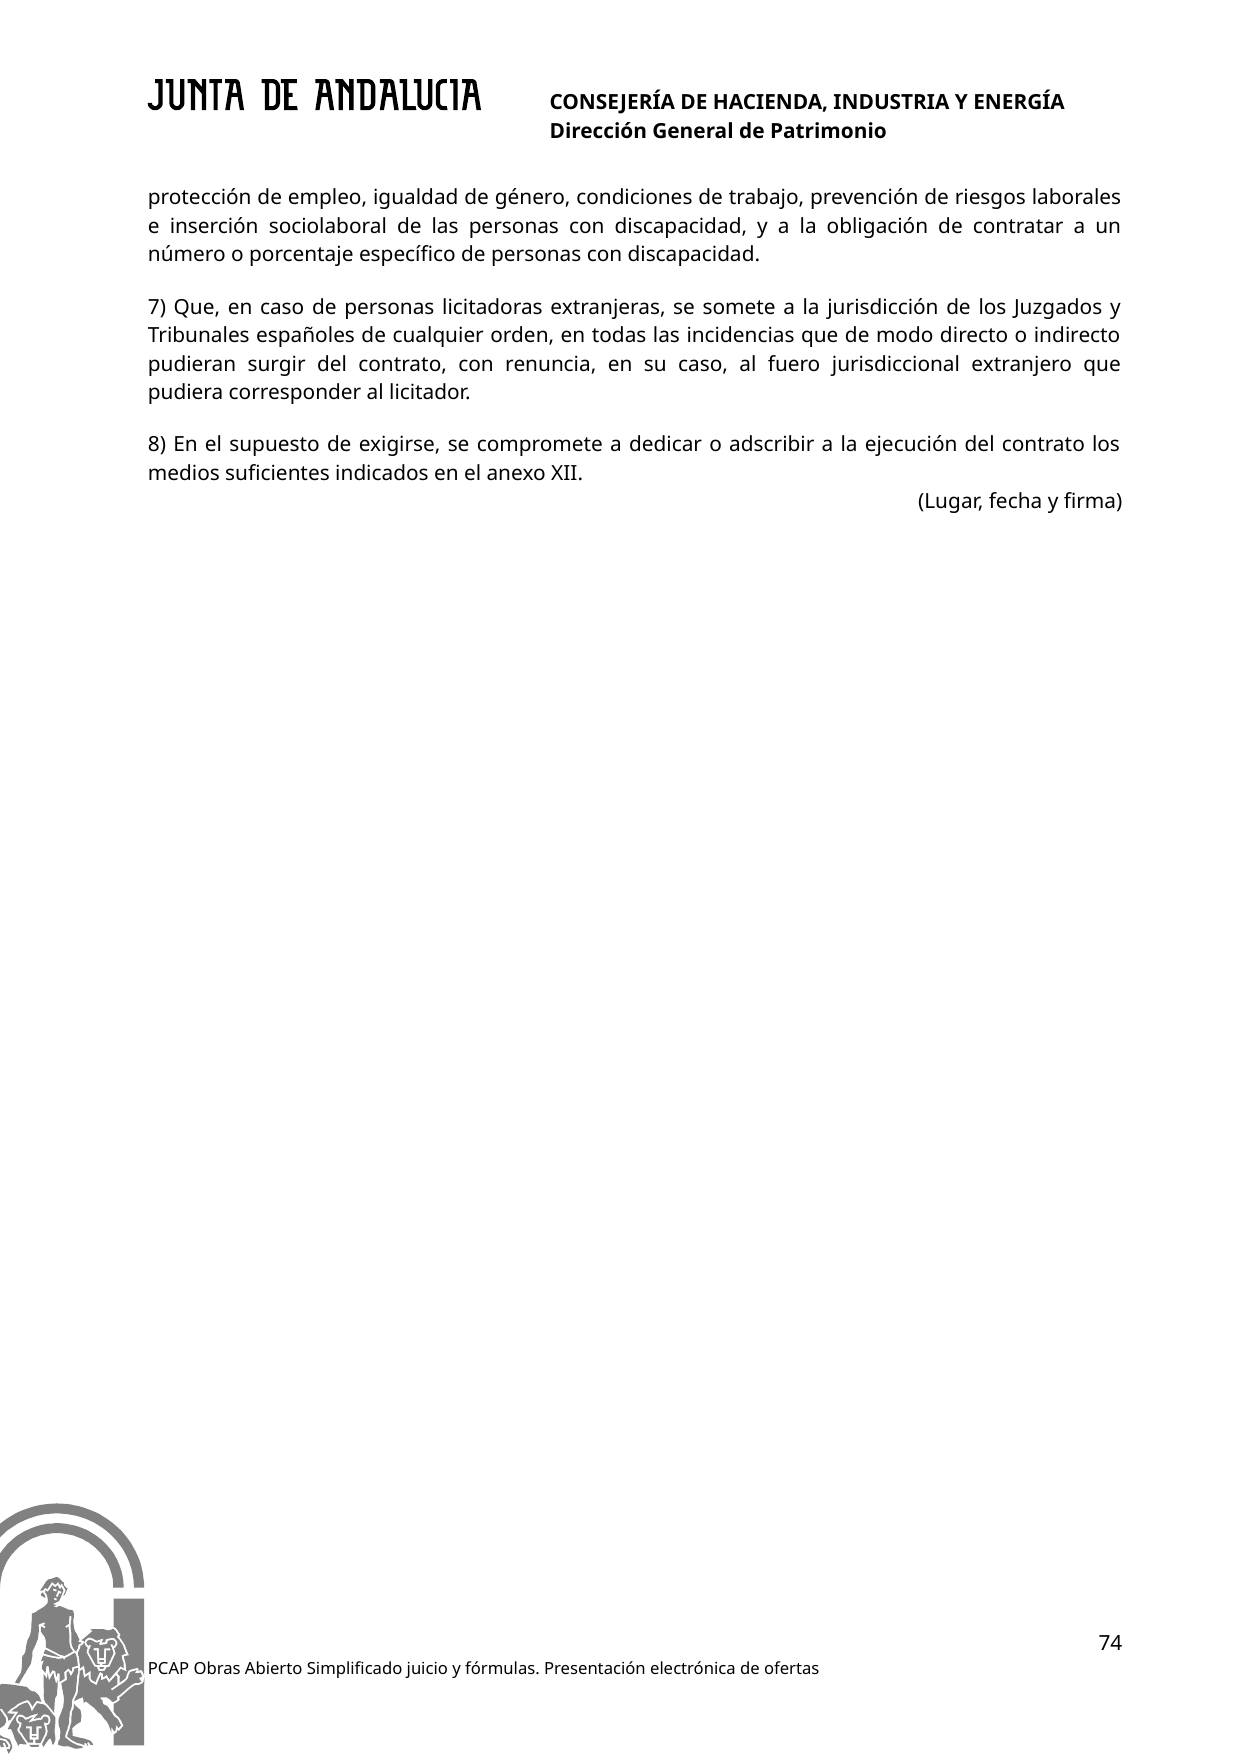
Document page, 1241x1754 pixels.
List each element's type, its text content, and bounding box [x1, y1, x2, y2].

text protección de empleo, igualdad de género, condiciones de trabajo, prevención de riesgos laborales e inserción sociolaboral de las personas con discapacidad, y a la obligación de contratar a un número o porcentaje específico de personas con discapacidad. [148, 182, 1122, 268]
text 8) En el supuesto de exigirse, se compromete a dedicar o adscribir a la ejecución del contrato los medios suficientes indicados en el anexo XII. [148, 429, 1122, 486]
text 7) Que, en caso de personas licitadoras extranjeras, se somete a la jurisdicción de los Juzgados y Tribunales españoles de cualquier orden, en todas las incidencias que de modo directo o indirecto pudieran surgir del contrato, con renuncia, en su caso, al fuero jurisdiccional extranjero que pudiera corresponder al licitador. [148, 292, 1122, 406]
text (Lugar, fecha y firma) [148, 486, 1122, 515]
